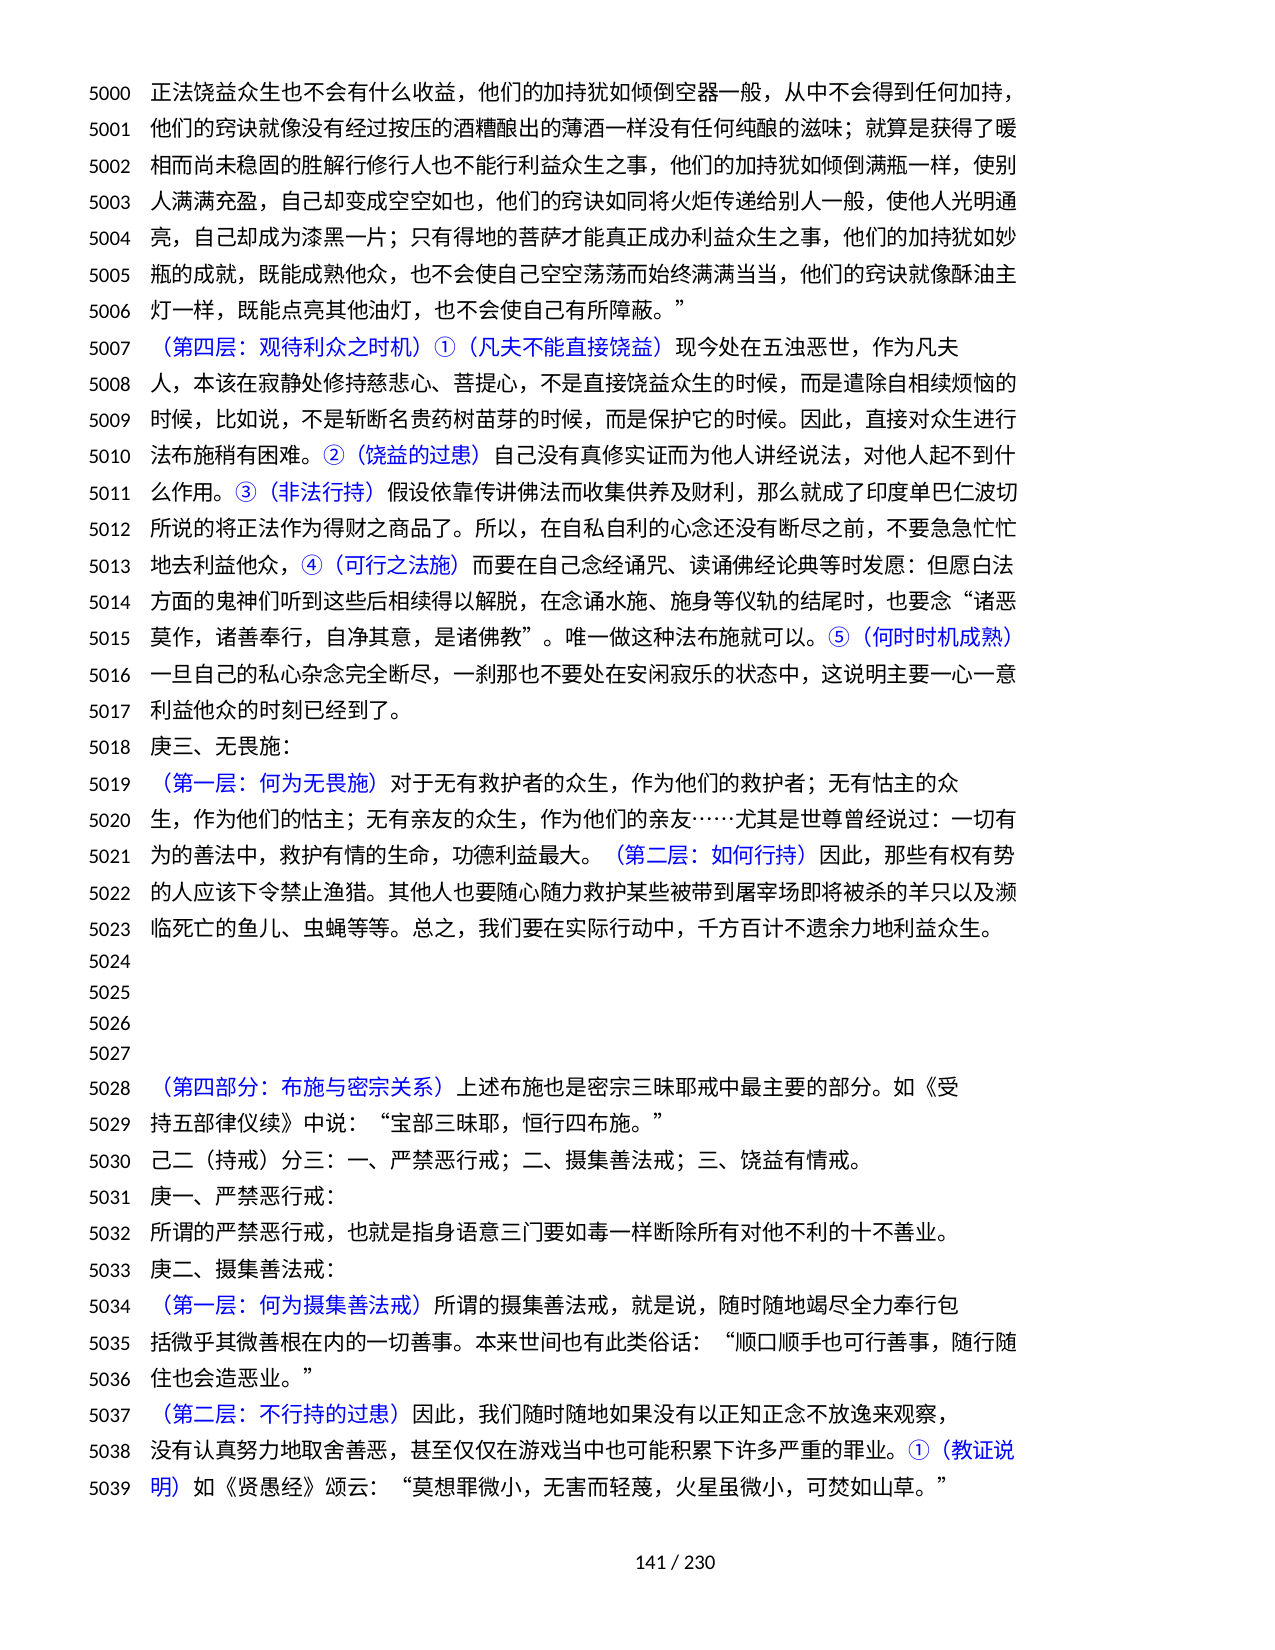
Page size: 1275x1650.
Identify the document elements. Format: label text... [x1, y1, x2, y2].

text 临死亡的鱼儿、虫蝇等等。总之，我们要在实际行动中，千方百计不遗余力地利益众生。 [150, 911, 1200, 943]
text 括微乎其微善根在内的一切善事。本来世间也有此类俗话：“顺口顺手也可行善事，随行随 [150, 1324, 1200, 1356]
text 莫作，诸善奉行，自净其意，是诸佛教”。唯一做这种法布施就可以。⑤（何时时机成熟） [150, 620, 1200, 652]
text 法布施稍有困难。②（饶益的过患）自己没有真修实证而为他人讲经说法，对他人起不到什 [150, 438, 1200, 470]
text 时候，比如说，不是斩断名贵药树苗芽的时候，而是保护它的时候。因此，直接对众生进行 [150, 402, 1200, 434]
text 没有认真努力地取舍善恶，甚至仅仅在游戏当中也可能积累下许多严重的罪业。①（教证说 [150, 1433, 1200, 1465]
text 利益他众的时刻已经到了。 [150, 693, 1200, 725]
text （第一层：何为摄集善法戒）所谓的摄集善法戒，就是说，随时随地竭尽全力奉行包 [150, 1288, 1200, 1320]
text （第四层：观待利众之时机）①（凡夫不能直接饶益）现今处在五浊恶世，作为凡夫 [150, 329, 1200, 361]
text 庚一、严禁恶行戒： [150, 1179, 1200, 1211]
text 的人应该下令禁止渔猎。其他人也要随心随力救护某些被带到屠宰场即将被杀的羊只以及濒 [150, 875, 1200, 906]
text 亮，自己却成为漆黑一片；只有得地的菩萨才能真正成办利益众生之事，他们的加持犹如妙 [150, 220, 1200, 252]
text 为的善法中，救护有情的生命，功德利益最大。（第二层：如何行持）因此，那些有权有势 [150, 838, 1200, 870]
text 一旦自己的私心杂念完全断尽，一刹那也不要处在安闲寂乐的状态中，这说明主要一心一意 [150, 657, 1200, 688]
text （第四部分：布施与密宗关系）上述布施也是密宗三昧耶戒中最主要的部分。如《受 [150, 1070, 1200, 1102]
text 人，本该在寂静处修持慈悲心、菩提心，不是直接饶益众生的时候，而是遣除自相续烦恼的 [150, 366, 1200, 397]
text 地去利益他众，④（可行之法施）而要在自己念经诵咒、读诵佛经论典等时发愿：但愿白法 [150, 548, 1200, 579]
text 持五部律仪续》中说：“宝部三昧耶，恒行四布施。” [150, 1106, 1200, 1138]
text 明）如《贤愚经》颂云：“莫想罪微小，无害而轻蔑，火星虽微小，可焚如山草。” [150, 1470, 1200, 1502]
text 住也会造恶业。” [150, 1361, 1200, 1392]
text 所说的将正法作为得财之商品了。所以，在自私自利的心念还没有断尽之前，不要急急忙忙 [150, 511, 1200, 543]
text 灯一样，既能点亮其他油灯，也不会使自己有所障蔽。” [150, 293, 1200, 325]
text （第二层：不行持的过患）因此，我们随时随地如果没有以正知正念不放逸来观察， [150, 1397, 1200, 1429]
text 么作用。③（非法行持）假设依靠传讲佛法而收集供养及财利，那么就成了印度单巴仁波切 [150, 475, 1200, 507]
text 庚三、无畏施： [150, 729, 1200, 761]
text 庚二、摄集善法戒： [150, 1252, 1200, 1283]
text 己二（持戒）分三：一、严禁恶行戒；二、摄集善法戒；三、饶益有情戒。 [150, 1143, 1200, 1174]
text 所谓的严禁恶行戒，也就是指身语意三门要如毒一样断除所有对他不利的十不善业。 [150, 1215, 1200, 1247]
text 人满满充盈，自己却变成空空如也，他们的窍诀如同将火炬传递给别人一般，使他人光明通 [150, 184, 1200, 216]
text 相而尚未稳固的胜解行修行人也不能行利益众生之事，他们的加持犹如倾倒满瓶一样，使别 [150, 148, 1200, 179]
text 他们的窍诀就像没有经过按压的酒糟酿出的薄酒一样没有任何纯酿的滋味；就算是获得了暖 [150, 111, 1200, 143]
text （第一层：何为无畏施）对于无有救护者的众生，作为他们的救护者；无有怙主的众 [150, 766, 1200, 797]
text 瓶的成就，既能成熟他众，也不会使自己空空荡荡而始终满满当当，他们的窍诀就像酥油主 [150, 257, 1200, 288]
text 方面的鬼神们听到这些后相续得以解脱，在念诵水施、施身等仪轨的结尾时，也要念“诸恶 [150, 584, 1200, 616]
text 正法饶益众生也不会有什么收益，他们的加持犹如倾倒空器一般，从中不会得到任何加持， [150, 75, 1200, 107]
text 生，作为他们的怙主；无有亲友的众生，作为他们的亲友……尤其是世尊曾经说过：一切有 [150, 802, 1200, 834]
